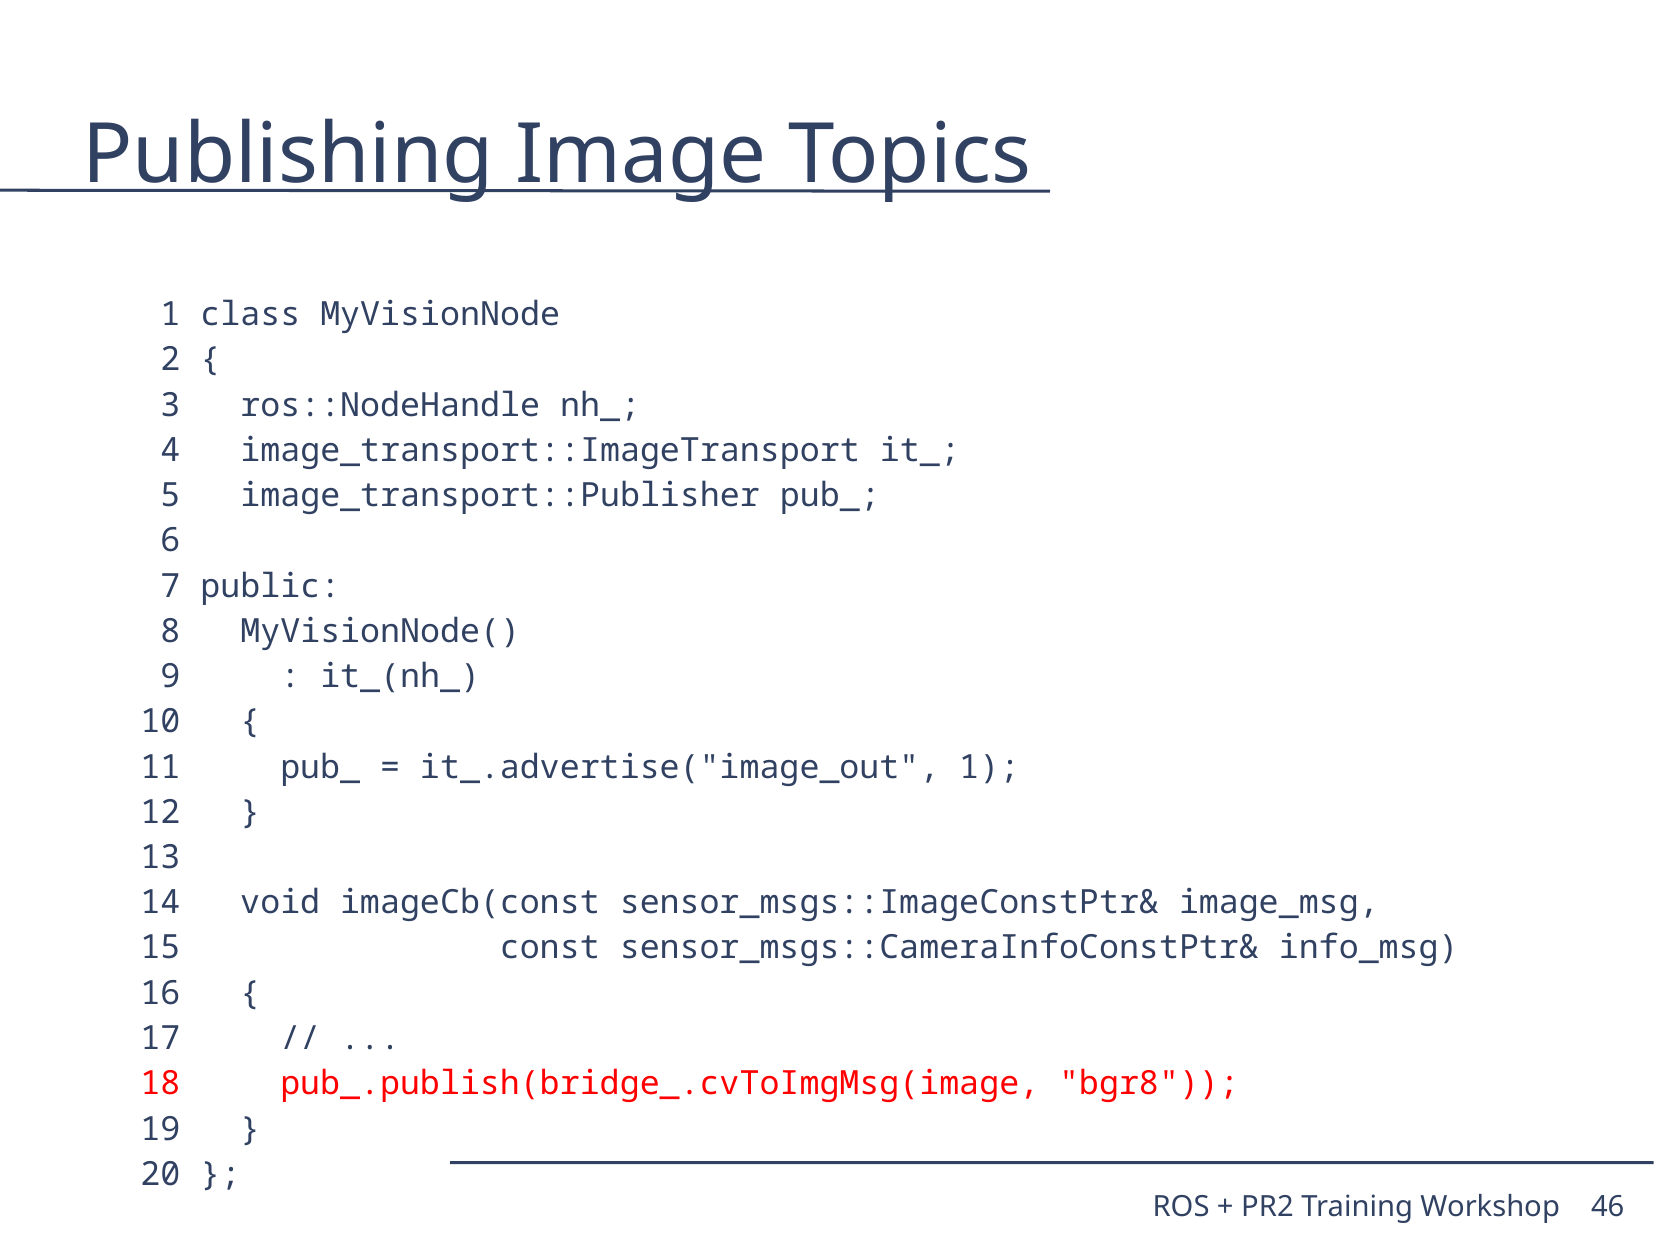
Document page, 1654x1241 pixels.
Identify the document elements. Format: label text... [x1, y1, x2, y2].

title Publishing Image Topics [82, 75, 1571, 226]
list 1 class MyVisionNode 2 { 3 ros::NodeHandle nh_; 4 image_transport::ImageTransport it_; 5 image_transport::Publisher pub_; 6 7 public: 8 MyVisionNode() 9 : it_(nh_) 10 { 11 pub_ = it_.advertise("image_out", 1); 12 } 13 14 void imageCb(const sensor_msgs::ImageConstPtr& image_msg, 15 const sensor_msgs::CameraInfoConstPtr& info_msg) 16 { 17 // ... 18 pub_.publish(bridge_.cvToImgMsg(image, "bgr8")); 19 } 20 }; [82, 290, 1571, 1109]
